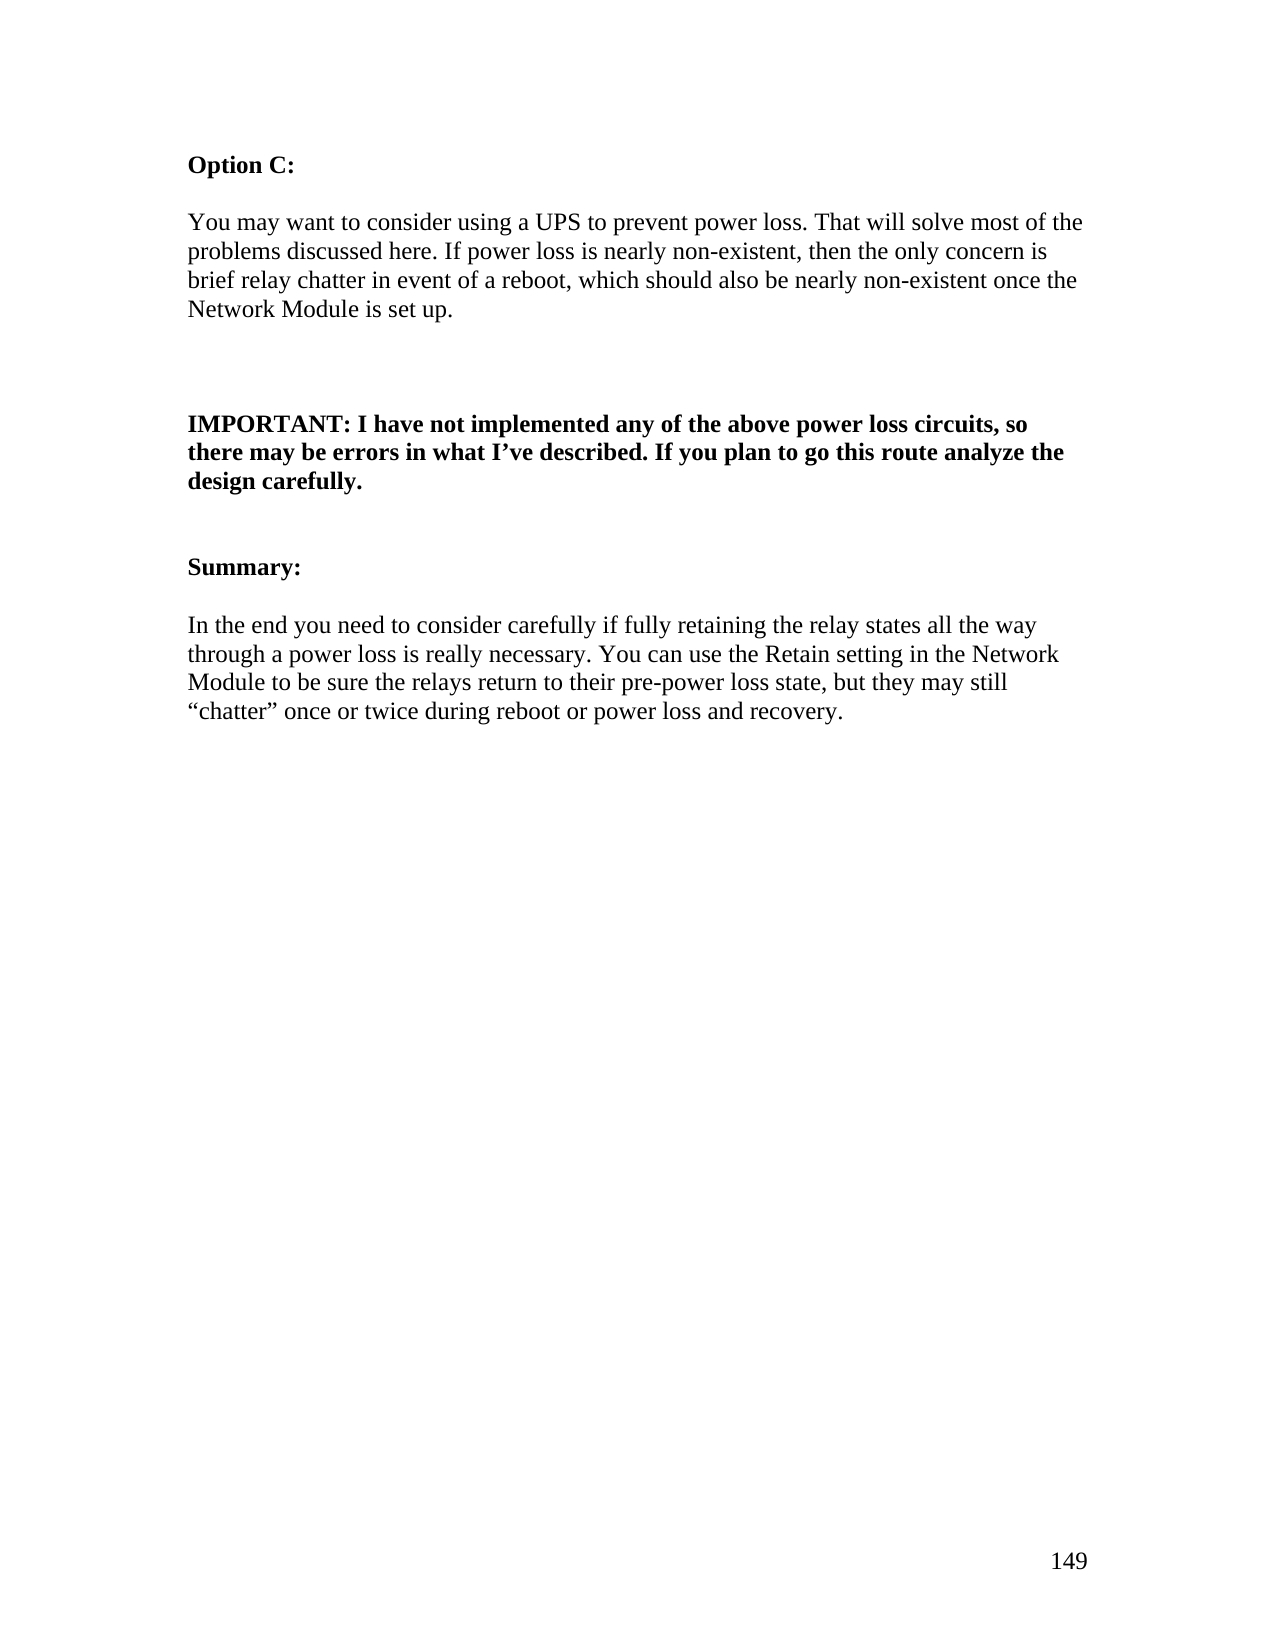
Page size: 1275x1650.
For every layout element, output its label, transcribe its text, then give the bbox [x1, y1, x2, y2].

text Option C: [187, 150, 1087, 179]
text In the end you need to consider carefully if fully retaining the relay states all the way through a power loss is really necessary. You can use the Retain setting in the Network Module to be sure the relays return to their pre-power loss state, but they may still “chatter” once or twice during reboot or power loss and recovery. [187, 610, 1087, 725]
text Summary: [187, 552, 1087, 581]
text IMPORTANT: I have not implemented any of the above power loss circuits, so there may be errors in what I’ve described. If you plan to go this route analyze the design carefully. [187, 409, 1087, 495]
text You may want to consider using a UPS to prevent power loss. That will solve most of the problems discussed here. If power loss is nearly non-existent, then the only concern is brief relay chatter in event of a reboot, which should also be nearly non-existent once the Network Module is set up. [187, 207, 1087, 322]
